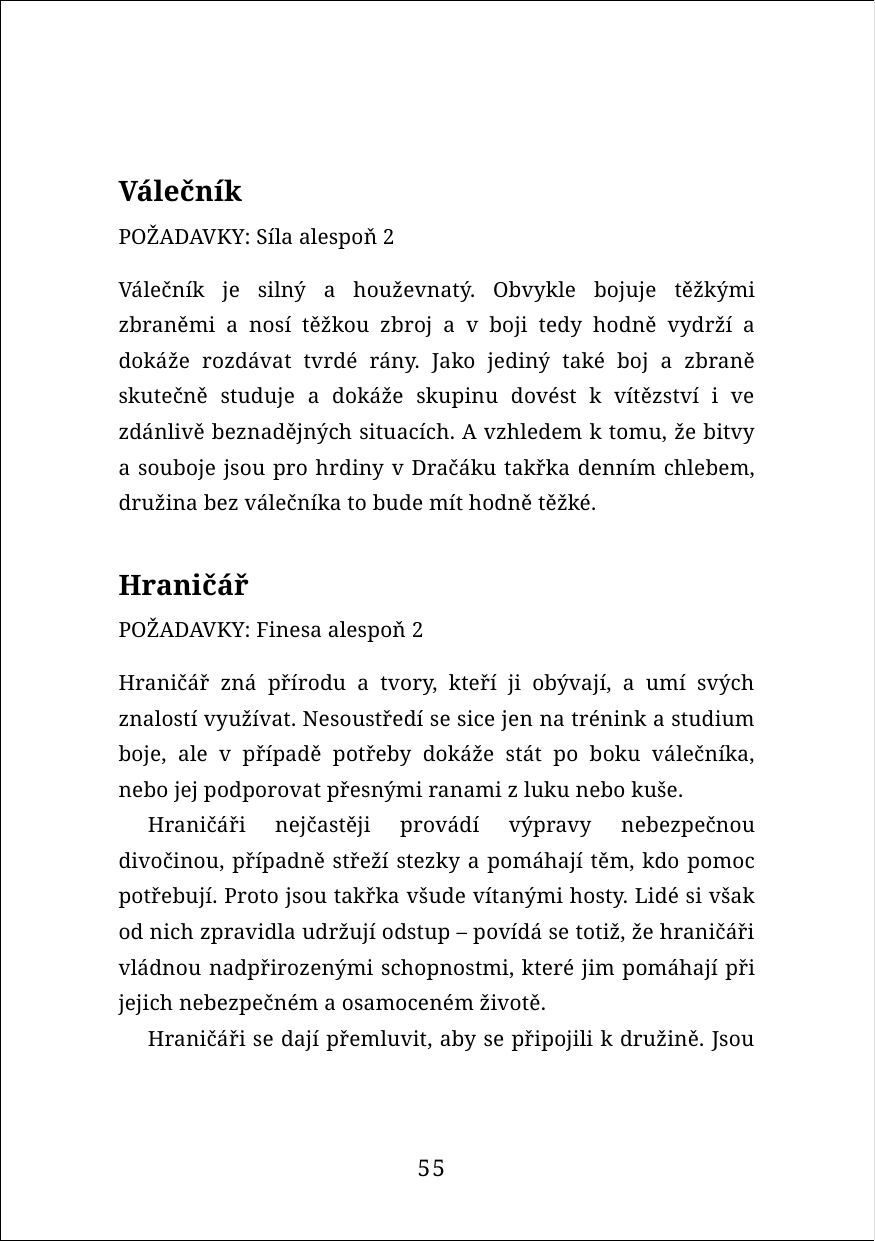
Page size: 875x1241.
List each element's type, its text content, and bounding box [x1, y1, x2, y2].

subtitle Válečník [118, 172, 756, 210]
subtitle Hraničář [118, 565, 756, 603]
text POŽADAVKY: Síla alespoň 2 [118, 222, 756, 250]
text POŽADAVKY: Finesa alespoň 2 [118, 615, 756, 644]
text Válečník je silný a houževnatý. Obvykle bojuje těžkými zbraněmi a nosí těžkou zbroj a v boji tedy hodně vydrží a dokáže rozdávat tvrdé rány. Jako jediný také boj a zbraně skutečně studuje a dokáže skupinu dovést k vítězství i ve zdánlivě beznadějných situacích. A vzhledem k tomu, že bitvy a souboje jsou pro hrdiny v Dračáku takřka denním chlebem, družina bez válečníka to bude mít hodně těžké. [118, 275, 756, 517]
text Hraničář zná přírodu a tvory, kteří ji obývají, a umí svých znalostí využívat. Nesoustředí se sice jen na trénink a studium boje, ale v případě potřeby dokáže stát po boku válečníka, nebo jej podporovat přesnými ranami z luku nebo kuše. Hraničáři nejčastěji provádí výpravy nebezpečnou divočinou, případně střeží stezky a pomáhají těm, kdo pomoc potřebují. Proto jsou takřka všude vítanými hosty. Lidé si však od nich zpravidla udržují odstup – povídá se totiž, že hraničáři vládnou nadpřirozenými schopnostmi, které jim pomáhají při jejich nebezpečném a osamoceném životě. Hraničáři se dají přemluvit, aby se připojili k družině. Jsou [118, 668, 756, 1052]
